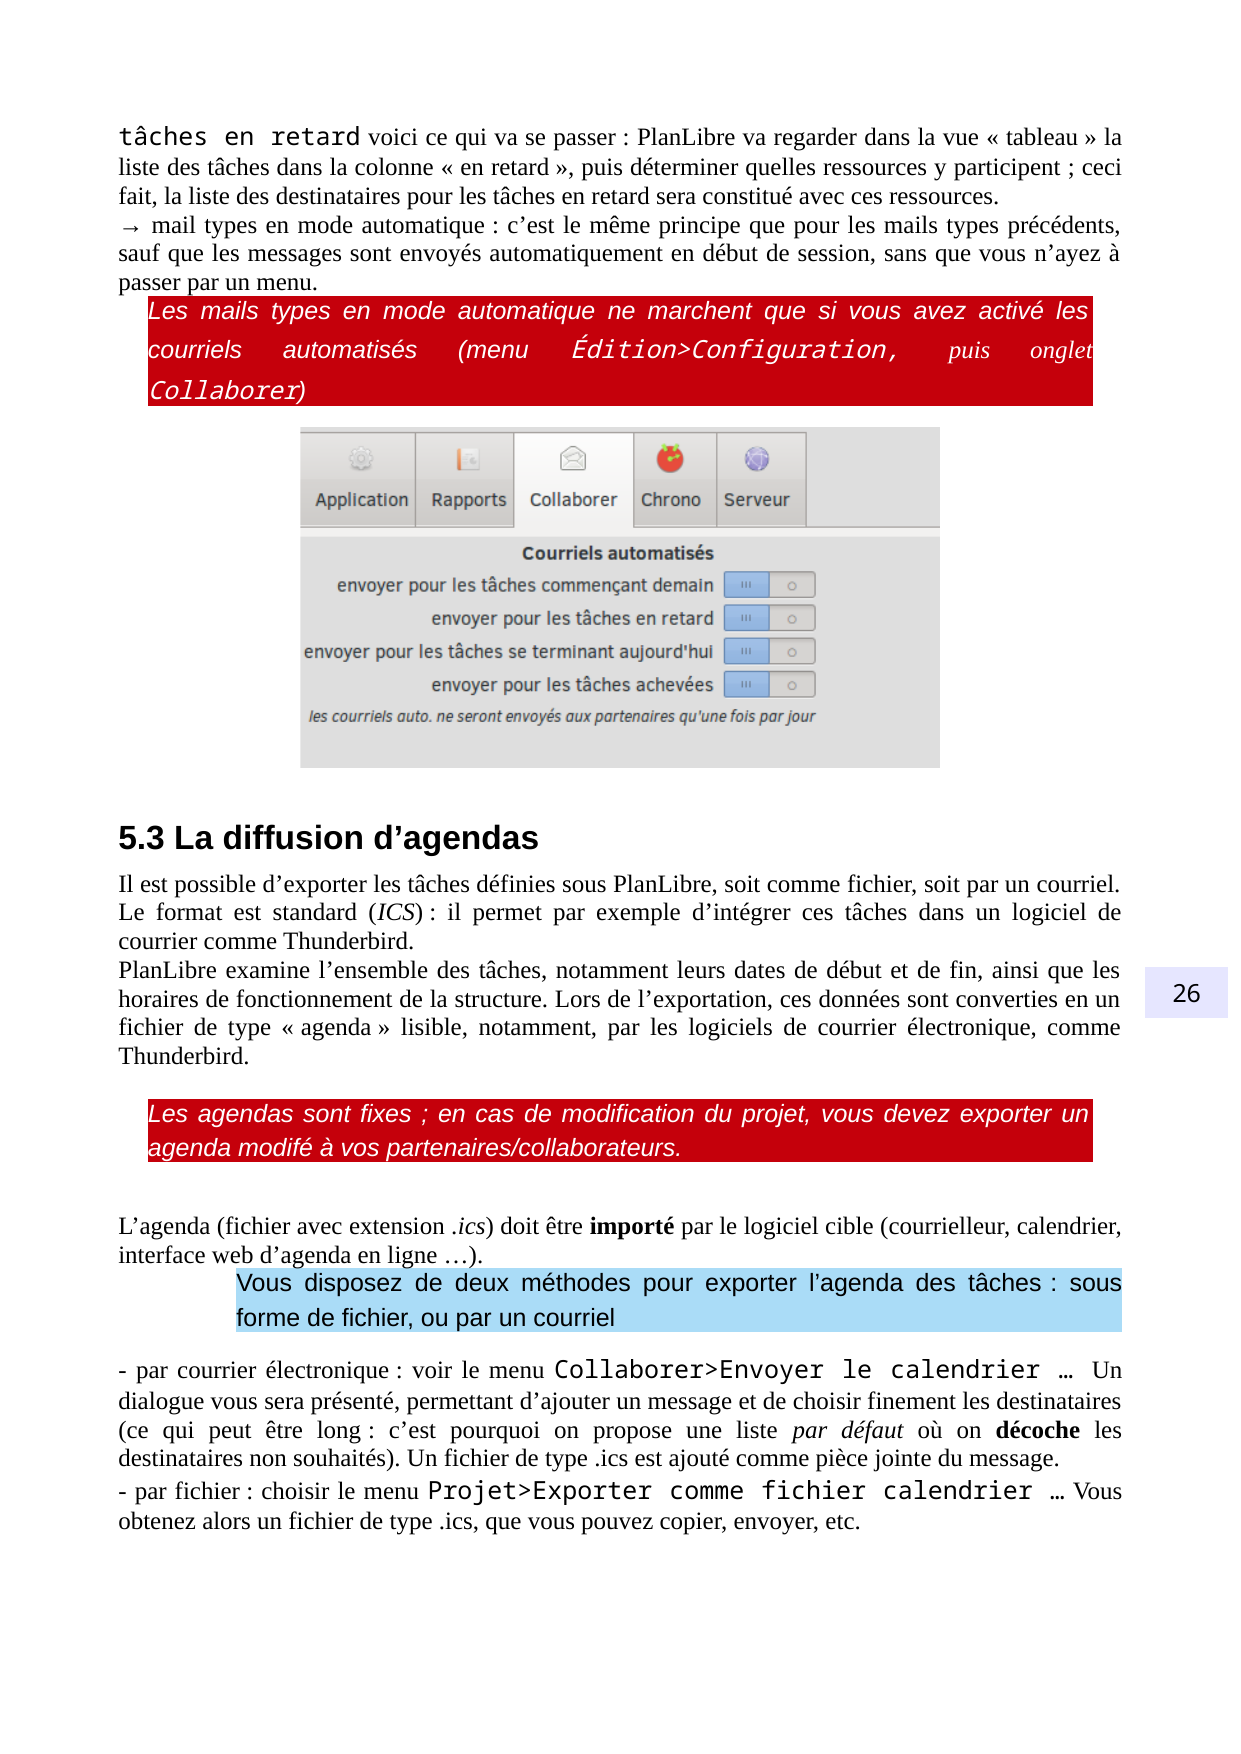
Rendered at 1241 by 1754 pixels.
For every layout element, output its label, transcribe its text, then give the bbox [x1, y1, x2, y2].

text PlanLibre examine l’ensemble des tâches, notamment leurs dates de début et de fin, ainsi que les horaires de fonctionnement de la structure. Lors de l’exportation, ces données sont converties en un fichier de type « agenda » lisible, notamment, par les logiciels de courrier électronique, comme Thunderbird. [118, 955, 1122, 1070]
subtitle 5.3 La diffusion d’agendas [118, 817, 1122, 856]
text tâches en retard voici ce qui va se passer : PlanLibre va regarder dans la vue « tableau » la liste des tâches dans la colonne « en retard », puis déterminer quelles ressources y participent ; ceci fait, la liste des destinataires pour les tâches en retard sera constitué avec ces ressources. [118, 118, 1122, 210]
text Les mails types en mode automatique ne marchent que si vous avez activé les courriels automatisés (menu Édition>Configuration, puis onglet Collaborer) [148, 296, 1093, 406]
text - par courrier électronique : voir le menu Collaborer>Envoyer le calendrier … Un dialogue vous sera présenté, permettant d’ajouter un message et de choisir finement les destinataires (ce qui peut être long : c’est pourquoi on propose une liste par défaut où on décoche les destinataires non souhaités). Un fichier de type .ics est ajouté comme pièce jointe du message. [118, 1352, 1122, 1472]
text Vous disposez de deux méthodes pour exporter l’agenda des tâches : sous forme de fichier, ou par un courriel [236, 1268, 1122, 1332]
text Il est possible d’exporter les tâches définies sous PlanLibre, soit comme fichier, soit par un courriel. Le format est standard (ICS) : il permet par exemple d’intégrer ces tâches dans un logiciel de courrier comme Thunderbird. [118, 869, 1122, 955]
text L’agenda (fichier avec extension .ics) doit être importé par le logiciel cible (courrielleur, calendrier, interface web d’agenda en ligne …). [118, 1211, 1122, 1268]
text Les agendas sont fixes ; en cas de modification du projet, vous devez exporter un agenda modifé à vos partenaires/collaborateurs. [148, 1099, 1093, 1162]
picture [300, 427, 940, 768]
text → mail types en mode automatique : c’est le même principe que pour les mails types précédents, sauf que les messages sont envoyés automatiquement en début de session, sans que vous n’ayez à passer par un menu. [118, 210, 1122, 296]
text - par fichier : choisir le menu Projet>Exporter comme fichier calendrier … Vous obtenez alors un fichier de type .ics, que vous pouvez copier, envoyer, etc. [118, 1472, 1122, 1535]
